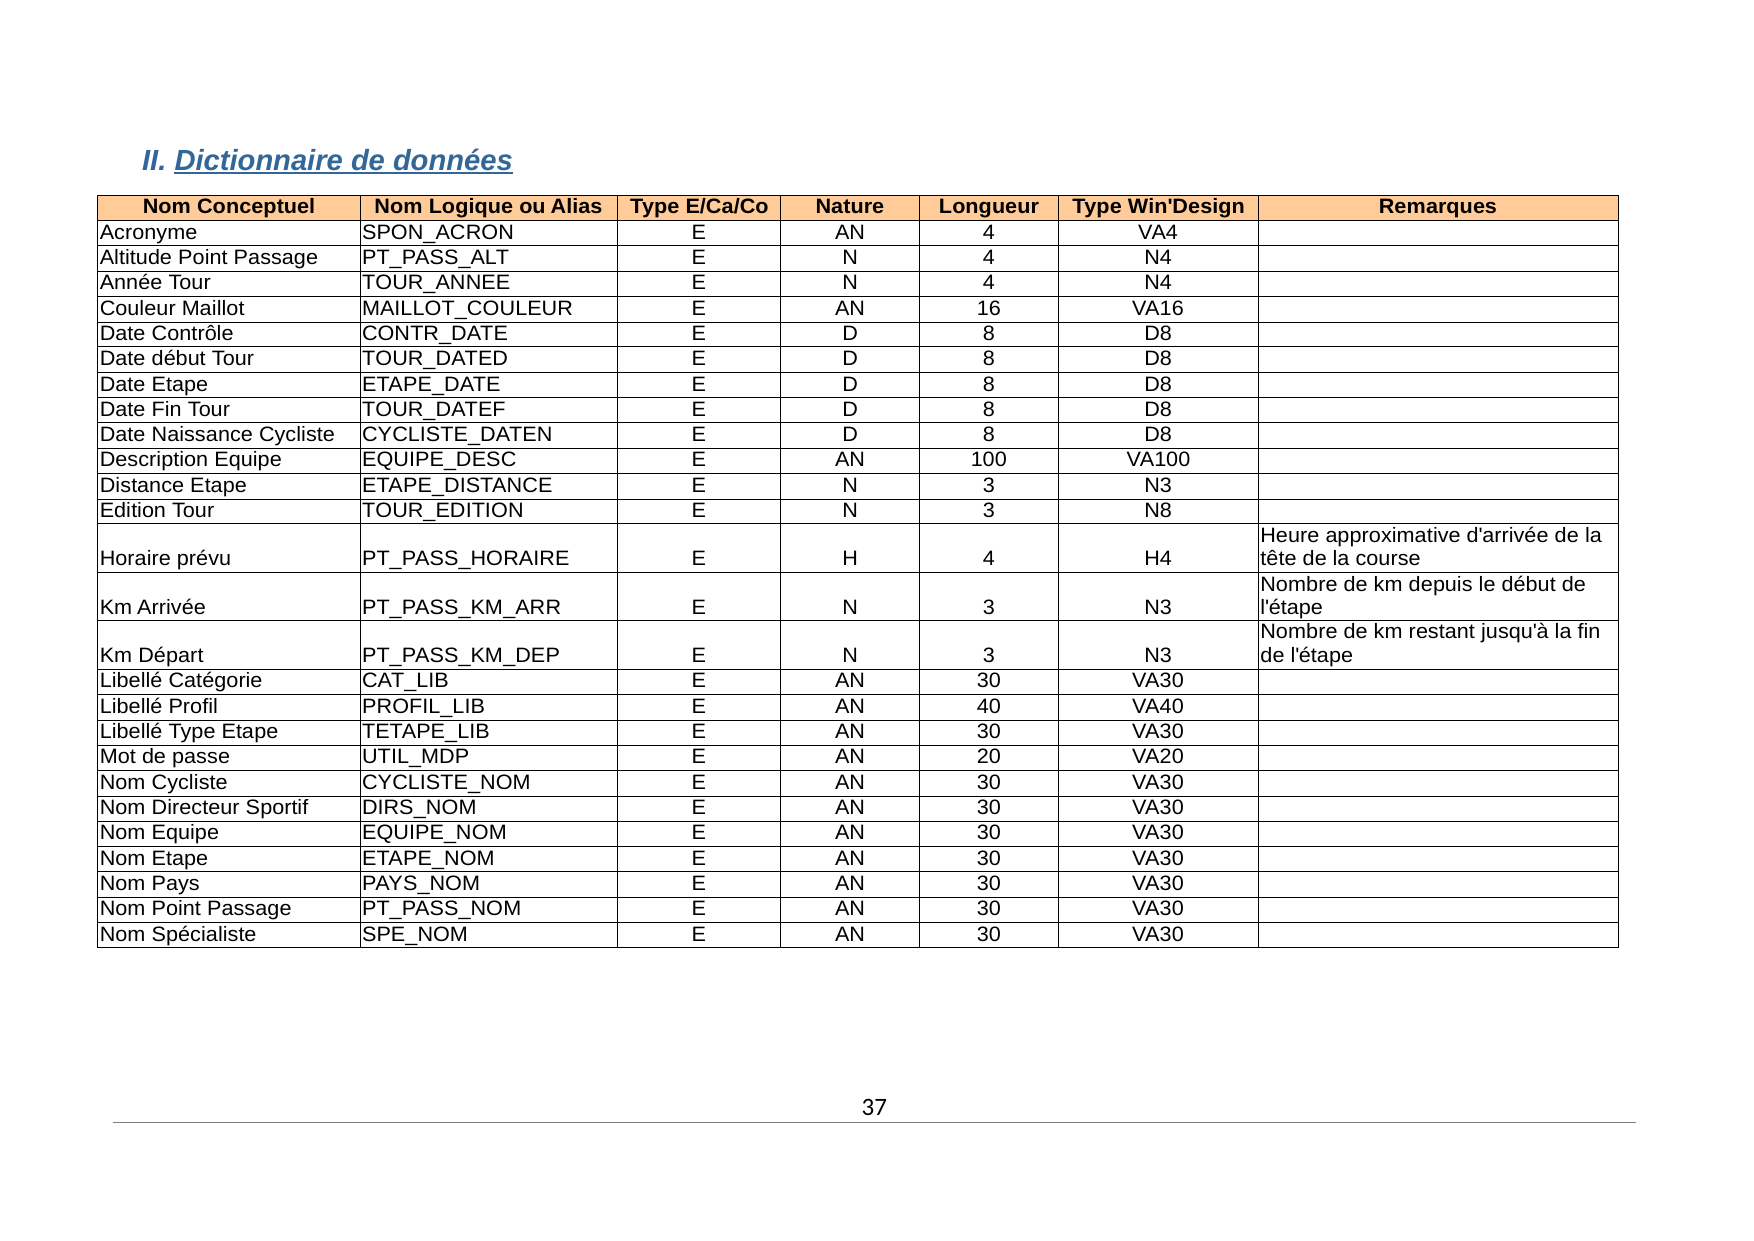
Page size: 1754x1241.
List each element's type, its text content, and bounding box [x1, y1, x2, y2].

subtitle Dictionnaire de données [142, 143, 1636, 176]
